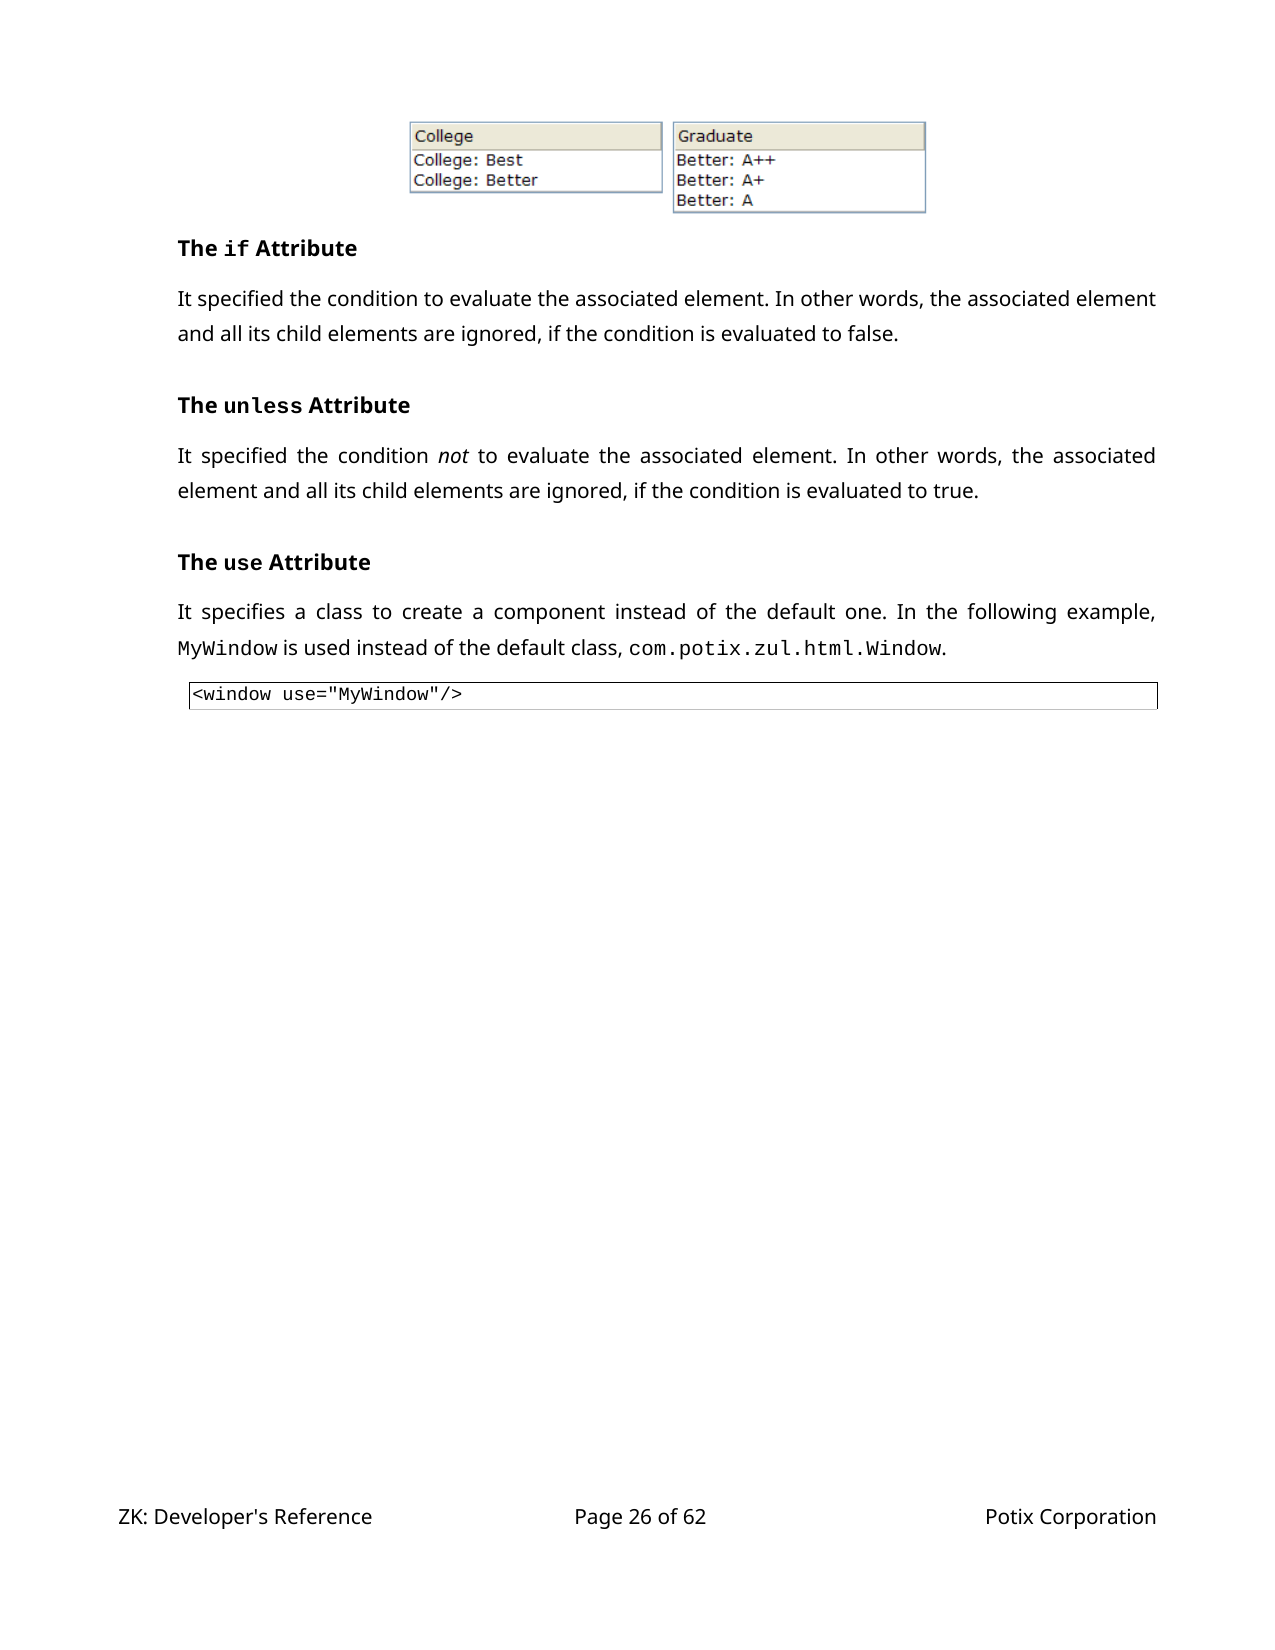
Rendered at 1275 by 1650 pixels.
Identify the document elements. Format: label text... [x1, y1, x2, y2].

text <window use="MyWindow"/> [190, 683, 1157, 709]
text It specifies a class to create a component instead of the default one. In the following example, MyWindow is used instead of the default class, com.potix.zul.html.Window. [177, 597, 1157, 661]
picture [407, 118, 930, 216]
subtitle The unless Attribute [177, 390, 1157, 420]
subtitle The use Attribute [177, 547, 1157, 577]
text It specified the condition not to evaluate the associated element. In other words, the associated element and all its child elements are ignored, if the condition is evaluated to true. [177, 441, 1157, 504]
text It specified the condition to evaluate the associated element. In other words, the associated element and all its child elements are ignored, if the condition is evaluated to false. [177, 284, 1157, 347]
subtitle The if Attribute [177, 216, 1157, 263]
